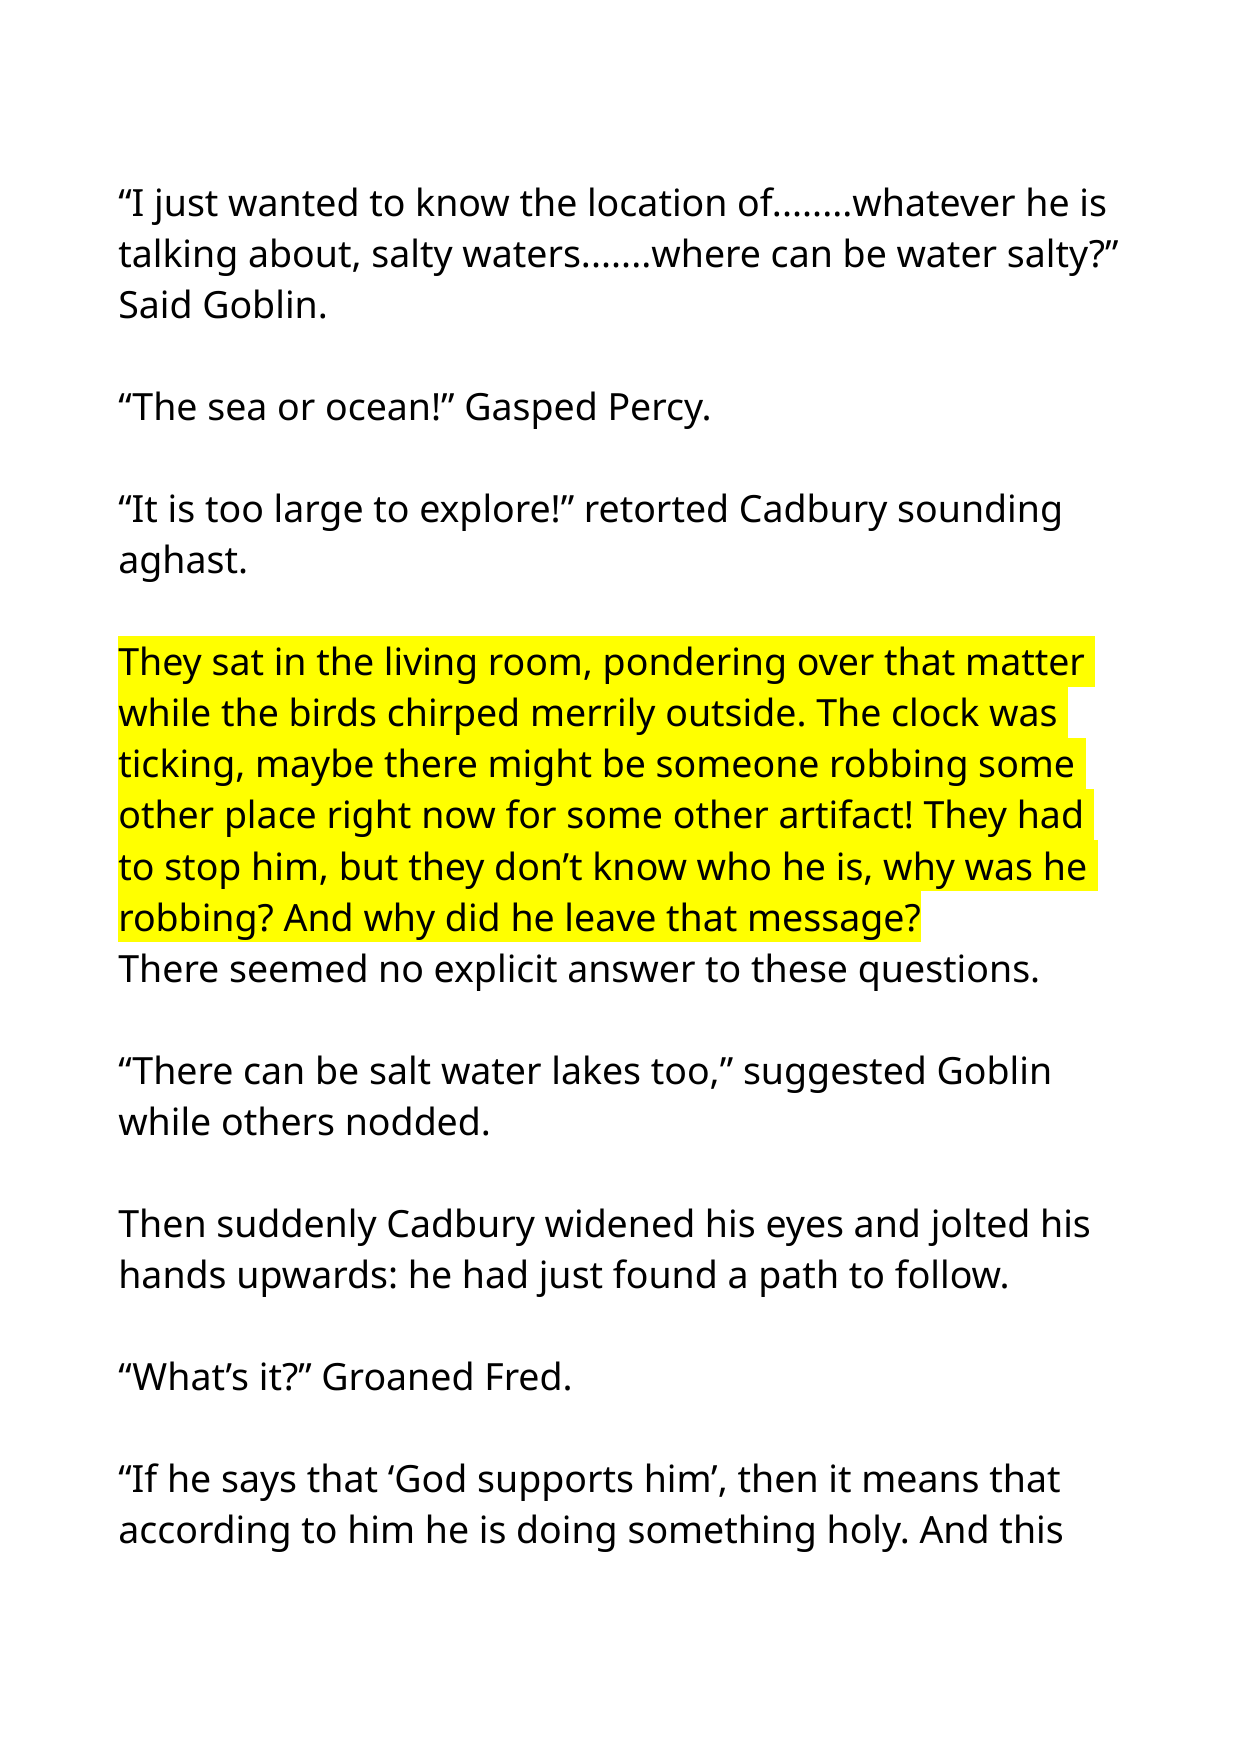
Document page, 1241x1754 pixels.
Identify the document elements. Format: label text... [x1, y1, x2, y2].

text There seemed no explicit answer to these questions. [118, 942, 1122, 993]
text “The sea or ocean!” Gasped Percy. [118, 381, 1122, 432]
text “I just wanted to know the location of........whatever he is talking about, salty waters.......where can be water salty?” Said Goblin. [118, 176, 1122, 329]
text “What’s it?” Groaned Fred. [118, 1350, 1122, 1401]
text “If he says that ‘God supports him’, then it means that according to him he is doing something holy. And this [118, 1452, 1122, 1554]
text They sat in the living room, pondering over that matter while the birds chirped merrily outside. The clock was ticking, maybe there might be someone robbing some other place right now for some other artifact! They had to stop him, but they don’t know who he is, why was he robbing? And why did he leave that message? [118, 636, 1122, 942]
text “It is too large to explore!” retorted Cadbury sounding aghast. [118, 483, 1122, 585]
text “There can be salt water lakes too,” suggested Goblin while others nodded. [118, 1044, 1122, 1146]
text Then suddenly Cadbury widened his eyes and jolted his hands upwards: he had just found a path to follow. [118, 1197, 1122, 1299]
